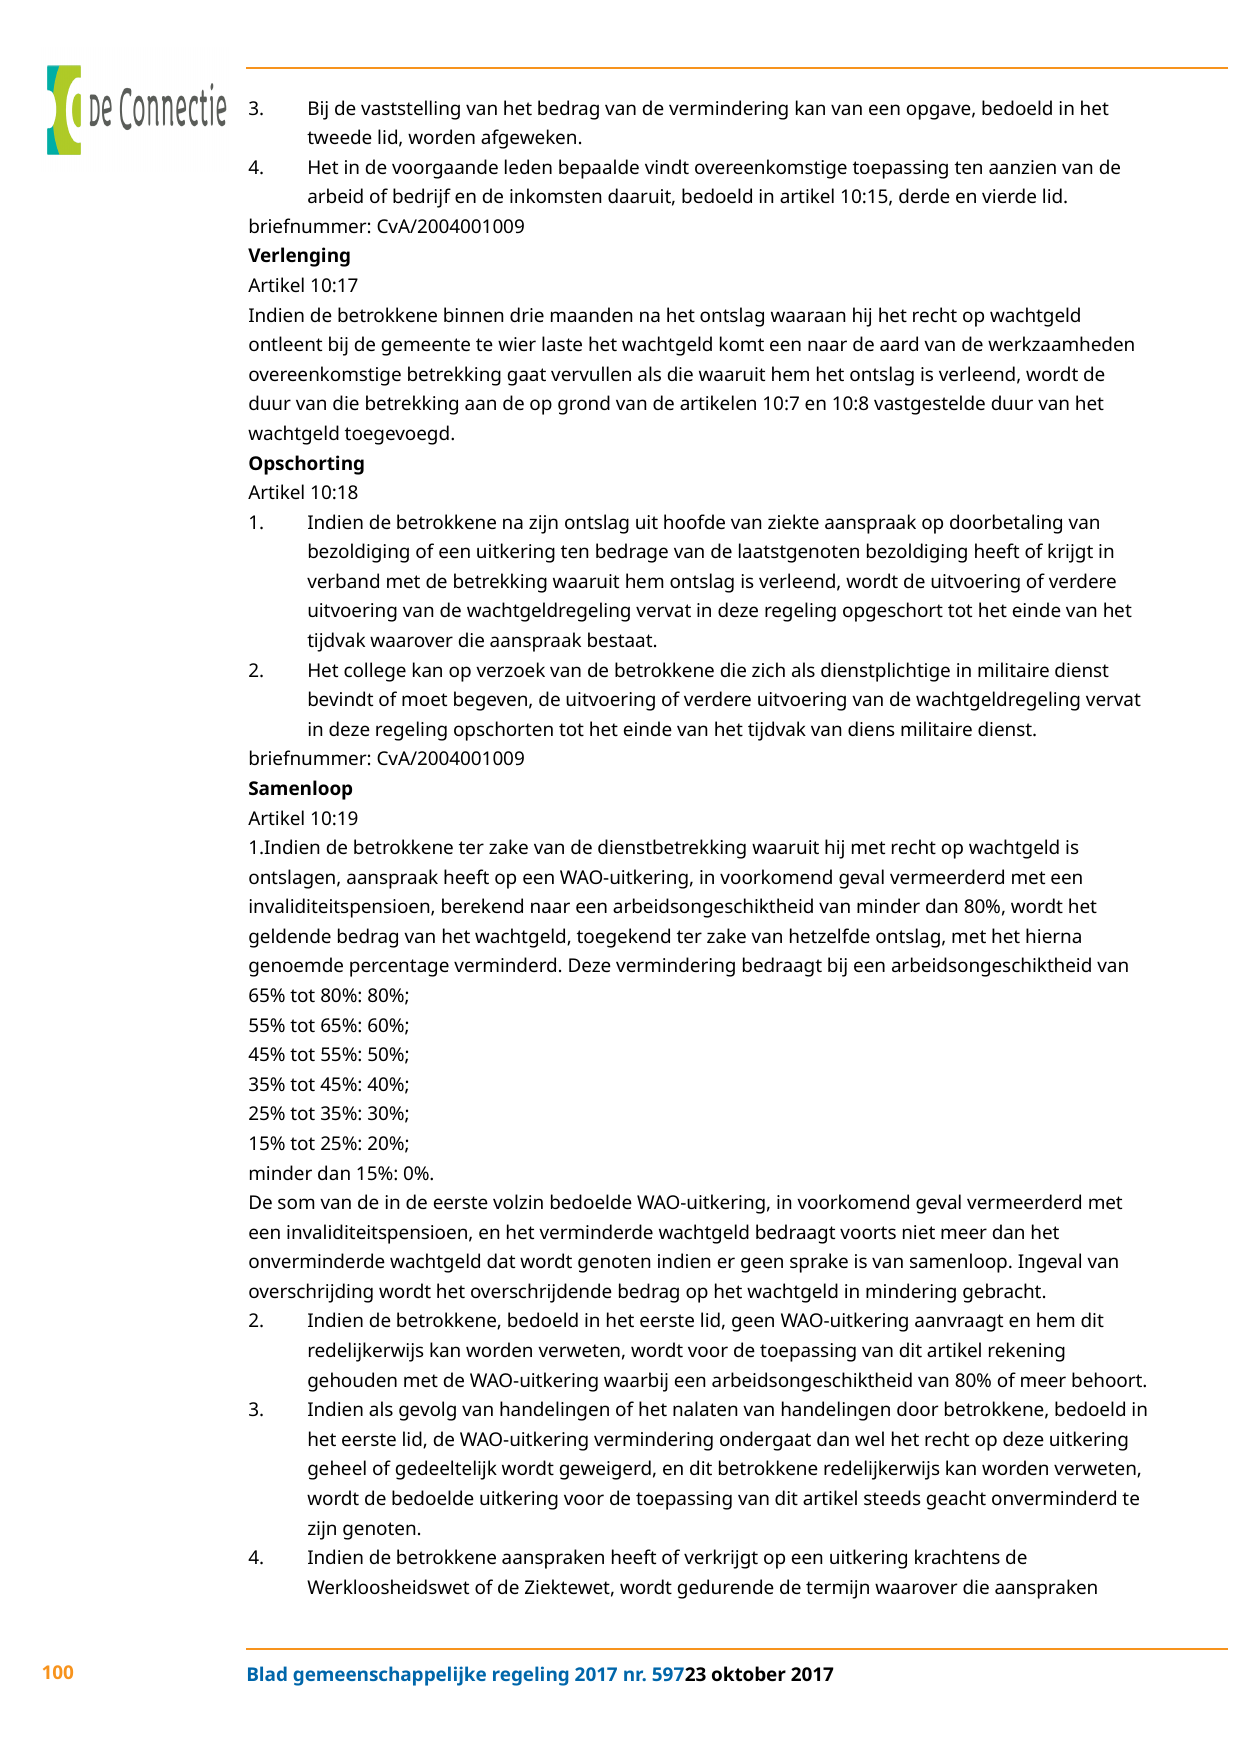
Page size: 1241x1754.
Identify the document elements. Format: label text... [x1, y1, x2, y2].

picture [41, 47, 231, 172]
list Indien als gevolg van handelingen of het nalaten van handelingen door betrokkene, bedoeld in het eerste lid, de WAO-uitkering vermindering ondergaat dan wel het recht op deze uitkering geheel of gedeeltelijk wordt geweigerd, en dit betrokkene redelijkerwijs kan worden verweten, wordt de bedoelde uitkering voor de toepassing van dit artikel steeds geacht onverminderd te zijn genoten. [248, 1396, 1152, 1541]
list Indien de betrokkene aanspraken heeft of verkrijgt op een uitkering krachtens de Werkloosheidswet of de Ziektewet, wordt gedurende de termijn waarover die aanspraken [248, 1544, 1152, 1600]
text De som van de in de eerste volzin bedoelde WAO-uitkering, in voorkomend geval vermeerderd met een invaliditeitspensioen, en het verminderde wachtgeld bedraagt voorts niet meer dan het onverminderde wachtgeld dat wordt genoten indien er geen sprake is van samenloop. Ingeval van overschrijding wordt het overschrijdende bedrag op het wachtgeld in mindering gebracht. [248, 1189, 1152, 1304]
text briefnummer: CvA/2004001009 [248, 746, 1152, 771]
text 55% tot 65%: 60%; [248, 1012, 1152, 1038]
list Het in de voorgaande leden bepaalde vindt overeenkomstige toepassing ten aanzien van de arbeid of bedrijf en de inkomsten daaruit, bedoeld in artikel 10:15, derde en vierde lid. [248, 154, 1152, 209]
text Samenloop [248, 775, 1152, 801]
list Het college kan op verzoek van de betrokkene die zich als dienstplichtige in militaire dienst bevindt of moet begeven, de uitvoering of verdere uitvoering van de wachtgeldregeling vervat in deze regeling opschorten tot het einde van het tijdvak van diens militaire dienst. [248, 657, 1152, 742]
text Indien de betrokkene binnen drie maanden na het ontslag waaraan hij het recht op wachtgeld ontleent bij de gemeente te wier laste het wachtgeld komt een naar de aard van de werkzaamheden overeenkomstige betrekking gaat vervullen als die waaruit hem het ontslag is verleend, wordt de duur van die betrekking aan de op grond van de artikelen 10:7 en 10:8 vastgestelde duur van het wachtgeld toegevoegd. [248, 302, 1152, 446]
text minder dan 15%: 0%. [248, 1160, 1152, 1186]
text Artikel 10:19 [248, 805, 1152, 831]
text briefnummer: CvA/2004001009 [248, 213, 1152, 239]
text 25% tot 35%: 30%; [248, 1101, 1152, 1126]
list Bij de vaststelling van het bedrag van de vermindering kan van een opgave, bedoeld in het tweede lid, worden afgeweken. [248, 95, 1152, 150]
text 65% tot 80%: 80%; [248, 982, 1152, 1008]
text 35% tot 45%: 40%; [248, 1071, 1152, 1097]
text Artikel 10:18 [248, 479, 1152, 505]
list Indien de betrokkene, bedoeld in het eerste lid, geen WAO-uitkering aanvraagt en hem dit redelijkerwijs kan worden verweten, wordt voor de toepassing van dit artikel rekening gehouden met de WAO-uitkering waarbij een arbeidsongeschiktheid van 80% of meer behoort. [248, 1308, 1152, 1393]
text 45% tot 55%: 50%; [248, 1041, 1152, 1067]
text 15% tot 25%: 20%; [248, 1130, 1152, 1156]
text Verlenging [248, 243, 1152, 268]
text Artikel 10:17 [248, 272, 1152, 298]
list Indien de betrokkene na zijn ontslag uit hoofde van ziekte aanspraak op doorbetaling van bezoldiging of een uitkering ten bedrage van de laatstgenoten bezoldiging heeft of krijgt in verband met de betrekking waaruit hem ontslag is verleend, wordt de uitvoering of verdere uitvoering van de wachtgeldregeling vervat in deze regeling opgeschort tot het einde van het tijdvak waarover die aanspraak bestaat. [248, 509, 1152, 653]
text 1.Indien de betrokkene ter zake van de dienstbetrekking waaruit hij met recht op wachtgeld is ontslagen, aanspraak heeft op een WAO-uitkering, in voorkomend geval vermeerderd met een invaliditeitspensioen, berekend naar een arbeidsongeschiktheid van minder dan 80%, wordt het geldende bedrag van het wachtgeld, toegekend ter zake van hetzelfde ontslag, met het hierna genoemde percentage verminderd. Deze vermindering bedraagt bij een arbeidsongeschiktheid van [248, 834, 1152, 978]
text Opschorting [248, 450, 1152, 476]
